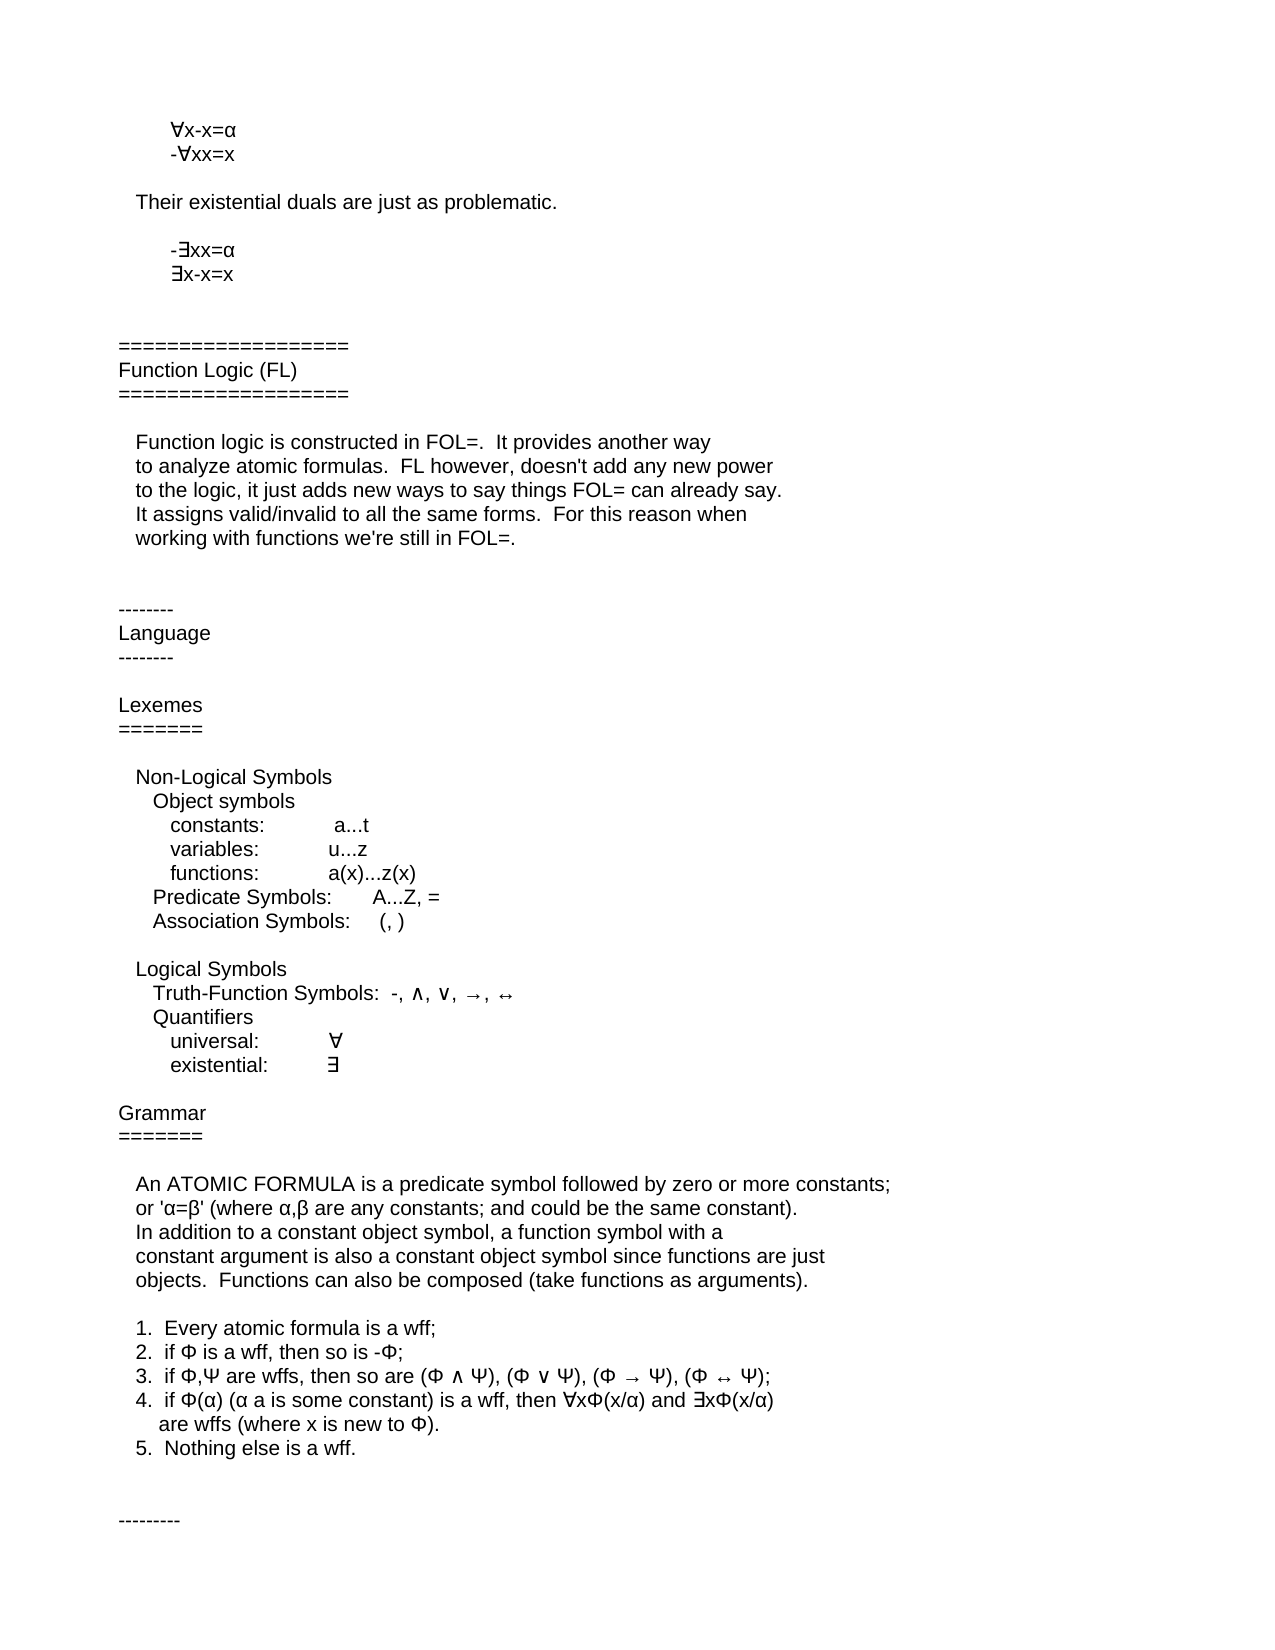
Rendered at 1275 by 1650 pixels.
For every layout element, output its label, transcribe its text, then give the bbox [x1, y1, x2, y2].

text An ATOMIC FORMULA is a predicate symbol followed by zero or more constants; [118, 1172, 1157, 1196]
text existential: ∃ [118, 1052, 1157, 1076]
text ======= [118, 1124, 1157, 1148]
text Quantifiers [118, 1004, 1157, 1028]
text =================== [118, 382, 1157, 406]
text or 'α=β' (where α,β are any constants; and could be the same constant). [118, 1196, 1157, 1220]
text Function logic is constructed in FOL=. It provides another way [118, 429, 1157, 453]
text Logical Symbols [118, 957, 1157, 981]
text universal: ∀ [118, 1028, 1157, 1052]
text It assigns valid/invalid to all the same forms. For this reason when [118, 501, 1157, 525]
text 4. if Φ(α) (α a is some constant) is a wff, then ∀xΦ(x/α) and ∃xΦ(x/α) [118, 1388, 1157, 1412]
text -------- [118, 645, 1157, 669]
text constant argument is also a constant object symbol since functions are just [118, 1244, 1157, 1268]
text Object symbols [118, 789, 1157, 813]
text variables: u...z [118, 837, 1157, 861]
text to the logic, it just adds new ways to say things FOL= can already say. [118, 477, 1157, 501]
text working with functions we're still in FOL=. [118, 525, 1157, 549]
text ∃x-x=x [118, 262, 1157, 286]
text constants: a...t [118, 813, 1157, 837]
text 1. Every atomic formula is a wff; [118, 1316, 1157, 1340]
text In addition to a constant object symbol, a function symbol with a [118, 1220, 1157, 1244]
text ======= [118, 717, 1157, 741]
text Grammar [118, 1100, 1157, 1124]
text Language [118, 621, 1157, 645]
text =================== [118, 334, 1157, 358]
text objects. Functions can also be composed (take functions as arguments). [118, 1268, 1157, 1292]
text -------- [118, 597, 1157, 621]
text 2. if Φ is a wff, then so is -Φ; [118, 1340, 1157, 1364]
text -∃xx=α [118, 238, 1157, 262]
text Lexemes [118, 693, 1157, 717]
text 5. Nothing else is a wff. [118, 1436, 1157, 1460]
text to analyze atomic formulas. FL however, doesn't add any new power [118, 453, 1157, 477]
text functions: a(x)...z(x) [118, 861, 1157, 885]
text Association Symbols: (, ) [118, 909, 1157, 933]
text Predicate Symbols: A...Z, = [118, 885, 1157, 909]
text --------- [118, 1508, 1157, 1532]
text 3. if Φ,Ψ are wffs, then so are (Φ ∧ Ψ), (Φ ∨ Ψ), (Φ → Ψ), (Φ ↔ Ψ); [118, 1364, 1157, 1388]
text are wffs (where x is new to Φ). [118, 1412, 1157, 1436]
text Function Logic (FL) [118, 358, 1157, 382]
text ∀x-x=α [118, 118, 1157, 142]
text Their existential duals are just as problematic. [118, 190, 1157, 214]
text Truth-Function Symbols: -, ∧, ∨, →, ↔ [118, 981, 1157, 1004]
text -∀xx=x [118, 142, 1157, 166]
text Non-Logical Symbols [118, 765, 1157, 789]
